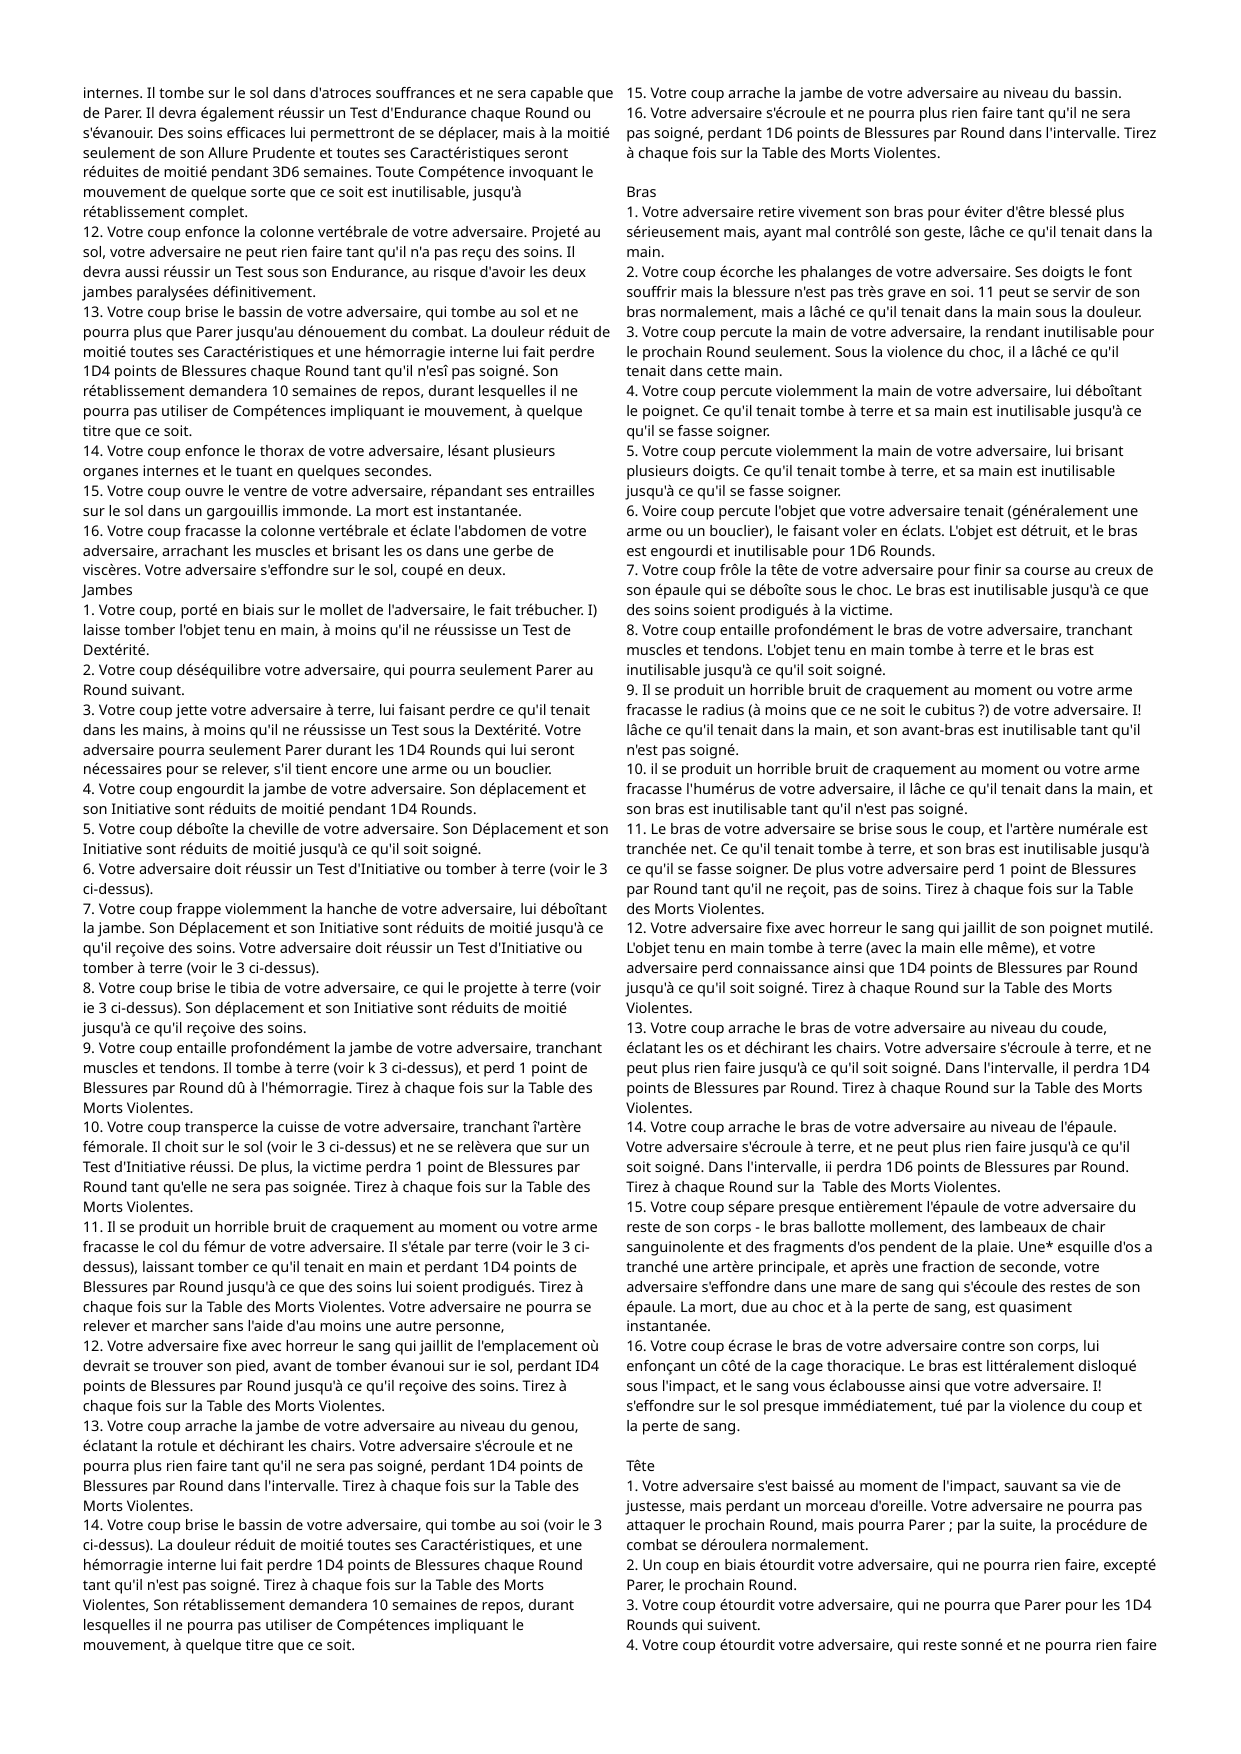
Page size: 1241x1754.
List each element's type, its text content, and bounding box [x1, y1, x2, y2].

text Jambes [83, 580, 614, 600]
text 4. Votre coup étourdit votre adversaire, qui reste sonné et ne pourra rien faire [626, 1634, 1157, 1654]
text 2. Votre coup écorche les phalanges de votre adversaire. Ses doigts le font souffrir mais la blessure n'est pas très grave en soi. 11 peut se servir de son bras normalement, mais a lâché ce qu'il tenait dans la main sous la douleur. [626, 262, 1157, 321]
text 10. Votre coup transperce la cuisse de votre adversaire, tranchant î'artère fémorale. Il choit sur le sol (voir le 3 ci-dessus) et ne se relèvera que sur un Test d'Initiative réussi. De plus, la victime perdra 1 point de Blessures par Round tant qu'elle ne sera pas soignée. Tirez à chaque fois sur la Table des Morts Violentes. [83, 1117, 614, 1217]
text 16. Votre coup écrase le bras de votre adversaire contre son corps, lui enfonçant un côté de la cage thoracique. Le bras est littéralement disloqué sous l'impact, et le sang vous éclabousse ainsi que votre adversaire. I! s'effondre sur le sol presque immédiatement, tué par la violence du coup et la perte de sang. [626, 1336, 1157, 1436]
text 8. Votre coup brise le tibia de votre adversaire, ce qui le projette à terre (voir ie 3 ci-dessus). Son déplacement et son Initiative sont réduits de moitié jusqu'à ce qu'il reçoive des soins. [83, 978, 614, 1038]
text 13. Votre coup arrache la jambe de votre adversaire au niveau du genou, éclatant la rotule et déchirant les chairs. Votre adversaire s'écroule et ne pourra plus rien faire tant qu'il ne sera pas soigné, perdant 1D4 points de Blessures par Round dans l'intervalle. Tirez à chaque fois sur la Table des Morts Violentes. [83, 1416, 614, 1515]
text 1. Votre adversaire s'est baissé au moment de l'impact, sauvant sa vie de justesse, mais perdant un morceau d'oreille. Votre adversaire ne pourra pas attaquer le prochain Round, mais pourra Parer ; par la suite, la procédure de combat se déroulera normalement. [626, 1475, 1157, 1555]
text 12. Votre coup enfonce la colonne vertébrale de votre adversaire. Projeté au sol, votre adversaire ne peut rien faire tant qu'il n'a pas reçu des soins. Il devra aussi réussir un Test sous son Endurance, au risque d'avoir les deux jambes paralysées définitivement. [83, 222, 614, 302]
text Tête [626, 1456, 1157, 1475]
text 4. Votre coup engourdit la jambe de votre adversaire. Son déplacement et son Initiative sont réduits de moitié pendant 1D4 Rounds. [83, 779, 614, 819]
text 11. Le bras de votre adversaire se brise sous le coup, et l'artère numérale est tranchée net. Ce qu'il tenait tombe à terre, et son bras est inutilisable jusqu'à ce qu'il se fasse soigner. De plus votre adversaire perd 1 point de Blessures par Round tant qu'il ne reçoit, pas de soins. Tirez à chaque fois sur la Table des Morts Violentes. [626, 819, 1157, 918]
text 11. Il se produit un horrible bruit de craquement au moment ou votre arme fracasse le col du fémur de votre adversaire. Il s'étale par terre (voir le 3 ci-dessus), laissant tomber ce qu'il tenait en main et perdant 1D4 points de Blessures par Round jusqu'à ce que des soins lui soient prodigués. Tirez à chaque fois sur la Table des Morts Violentes. Votre adversaire ne pourra se relever et marcher sans l'aide d'au moins une autre personne, [83, 1217, 614, 1336]
text 5. Votre coup déboîte la cheville de votre adversaire. Son Déplacement et son Initiative sont réduits de moitié jusqu'à ce qu'il soit soigné. [83, 819, 614, 859]
text internes. Il tombe sur le sol dans d'atroces souffrances et ne sera capable que de Parer. Il devra également réussir un Test d'Endurance chaque Round ou s'évanouir. Des soins efficaces lui permettront de se déplacer, mais à la moitié seulement de son Allure Prudente et toutes ses Caractéristiques seront réduites de moitié pendant 3D6 semaines. Toute Compétence invoquant le mouvement de quelque sorte que ce soit est inutilisable, jusqu'à rétablissement complet. [83, 83, 614, 222]
text 8. Votre coup entaille profondément le bras de votre adversaire, tranchant muscles et tendons. L'objet tenu en main tombe à terre et le bras est inutilisable jusqu'à ce qu'il soit soigné. [626, 620, 1157, 679]
text 3. Votre coup jette votre adversaire à terre, lui faisant perdre ce qu'il tenait dans les mains, à moins qu'il ne réussisse un Test sous la Dextérité. Votre adversaire pourra seulement Parer durant les 1D4 Rounds qui lui seront nécessaires pour se relever, s'il tient encore une arme ou un bouclier. [83, 699, 614, 779]
text 9. Il se produit un horrible bruit de craquement au moment ou votre arme fracasse le radius (à moins que ce ne soit le cubitus ?) de votre adversaire. I! lâche ce qu'il tenait dans la main, et son avant-bras est inutilisable tant qu'il n'est pas soigné. [626, 679, 1157, 759]
text 16. Votre adversaire s'écroule et ne pourra plus rien faire tant qu'il ne sera pas soigné, perdant 1D6 points de Blessures par Round dans l'intervalle. Tirez à chaque fois sur la Table des Morts Violentes. [626, 103, 1157, 162]
text 14. Votre coup enfonce le thorax de votre adversaire, lésant plusieurs organes internes et le tuant en quelques secondes. [83, 441, 614, 481]
text 3. Votre coup percute la main de votre adversaire, la rendant inutilisable pour le prochain Round seulement. Sous la violence du choc, il a lâché ce qu'il tenait dans cette main. [626, 321, 1157, 381]
text 16. Votre coup fracasse la colonne vertébrale et éclate l'abdomen de votre adversaire, arrachant les muscles et brisant les os dans une gerbe de viscères. Votre adversaire s'effondre sur le sol, coupé en deux. [83, 520, 614, 580]
text 15. Votre coup arrache la jambe de votre adversaire au niveau du bassin. [626, 83, 1157, 103]
text 14. Votre coup brise le bassin de votre adversaire, qui tombe au soi (voir le 3 ci-dessus). La douleur réduit de moitié toutes ses Caractéristiques, et une hémorragie interne lui fait perdre 1D4 points de Blessures chaque Round tant qu'il n'est pas soigné. Tirez à chaque fois sur la Table des Morts Violentes, Son rétablissement demandera 10 semaines de repos, durant lesquelles il ne pourra pas utiliser de Compétences impliquant le mouvement, à quelque titre que ce soit. [83, 1515, 614, 1654]
text 5. Votre coup percute violemment la main de votre adversaire, lui brisant plusieurs doigts. Ce qu'il tenait tombe à terre, et sa main est inutilisable jusqu'à ce qu'il se fasse soigner. [626, 441, 1157, 501]
text 13. Votre coup arrache le bras de votre adversaire au niveau du coude, éclatant les os et déchirant les chairs. Votre adversaire s'écroule à terre, et ne peut plus rien faire jusqu'à ce qu'il soit soigné. Dans l'intervalle, il perdra 1D4 points de Blessures par Round. Tirez à chaque Round sur la Table des Morts Violentes. [626, 1018, 1157, 1117]
text 7. Votre coup frappe violemment la hanche de votre adversaire, lui déboîtant la jambe. Son Déplacement et son Initiative sont réduits de moitié jusqu'à ce qu'il reçoive des soins. Votre adversaire doit réussir un Test d'Initiative ou tomber à terre (voir le 3 ci-dessus). [83, 898, 614, 978]
text 9. Votre coup entaille profondément la jambe de votre adversaire, tranchant muscles et tendons. Il tombe à terre (voir k 3 ci-dessus), et perd 1 point de Blessures par Round dû à l'hémorragie. Tirez à chaque fois sur la Table des Morts Violentes. [83, 1038, 614, 1117]
text 1. Votre coup, porté en biais sur le mollet de l'adversaire, le fait trébucher. I) laisse tomber l'objet tenu en main, à moins qu'il ne réussisse un Test de Dextérité. [83, 600, 614, 660]
text 6. Voire coup percute l'objet que votre adversaire tenait (généralement une arme ou un bouclier), le faisant voler en éclats. L'objet est détruit, et le bras est engourdi et inutilisable pour 1D6 Rounds. [626, 501, 1157, 560]
text 3. Votre coup étourdit votre adversaire, qui ne pourra que Parer pour les 1D4 Rounds qui suivent. [626, 1595, 1157, 1634]
text 12. Votre adversaire fixe avec horreur le sang qui jaillit de son poignet mutilé. L'objet tenu en main tombe à terre (avec la main elle même), et votre adversaire perd connaissance ainsi que 1D4 points de Blessures par Round jusqu'à ce qu'il soit soigné. Tirez à chaque Round sur la Table des Morts Violentes. [626, 918, 1157, 1018]
text 4. Votre coup percute violemment la main de votre adversaire, lui déboîtant le poignet. Ce qu'il tenait tombe à terre et sa main est inutilisable jusqu'à ce qu'il se fasse soigner. [626, 381, 1157, 441]
text 6. Votre adversaire doit réussir un Test d'Initiative ou tomber à terre (voir le 3 ci-dessus). [83, 859, 614, 898]
text 14. Votre coup arrache le bras de votre adversaire au niveau de l'épaule. Votre adversaire s'écroule à terre, et ne peut plus rien faire jusqu'à ce qu'il soit soigné. Dans l'intervalle, ii perdra 1D6 points de Blessures par Round. Tirez à chaque Round sur la Table des Morts Violentes. [626, 1117, 1157, 1197]
text Bras [626, 182, 1157, 202]
text 2. Un coup en biais étourdit votre adversaire, qui ne pourra rien faire, excepté Parer, le prochain Round. [626, 1555, 1157, 1595]
text 13. Votre coup brise le bassin de votre adversaire, qui tombe au sol et ne pourra plus que Parer jusqu'au dénouement du combat. La douleur réduit de moitié toutes ses Caractéristiques et une hémorragie interne lui fait perdre 1D4 points de Blessures chaque Round tant qu'il n'esî pas soigné. Son rétablissement demandera 10 semaines de repos, durant lesquelles il ne pourra pas utiliser de Compétences impliquant ie mouvement, à quelque titre que ce soit. [83, 302, 614, 441]
text 1. Votre adversaire retire vivement son bras pour éviter d'être blessé plus sérieusement mais, ayant mal contrôlé son geste, lâche ce qu'il tenait dans la main. [626, 202, 1157, 262]
text 7. Votre coup frôle la tête de votre adversaire pour finir sa course au creux de son épaule qui se déboîte sous le choc. Le bras est inutilisable jusqu'à ce que des soins soient prodigués à la victime. [626, 560, 1157, 620]
text 2. Votre coup déséquilibre votre adversaire, qui pourra seulement Parer au Round suivant. [83, 660, 614, 699]
text 15. Votre coup sépare presque entièrement l'épaule de votre adversaire du reste de son corps - le bras ballotte mollement, des lambeaux de chair sanguinolente et des fragments d'os pendent de la plaie. Une* esquille d'os a tranché une artère principale, et après une fraction de seconde, votre adversaire s'effondre dans une mare de sang qui s'écoule des restes de son épaule. La mort, due au choc et à la perte de sang, est quasiment instantanée. [626, 1197, 1157, 1336]
text 10. il se produit un horrible bruit de craquement au moment ou votre arme fracasse l'humérus de votre adversaire, il lâche ce qu'il tenait dans la main, et son bras est inutilisable tant qu'il n'est pas soigné. [626, 759, 1157, 819]
text 15. Votre coup ouvre le ventre de votre adversaire, répandant ses entrailles sur le sol dans un gargouillis immonde. La mort est instantanée. [83, 481, 614, 520]
text 12. Votre adversaire fixe avec horreur le sang qui jaillit de l'emplacement où devrait se trouver son pied, avant de tomber évanoui sur ie sol, perdant ID4 points de Blessures par Round jusqu'à ce qu'il reçoive des soins. Tirez à chaque fois sur la Table des Morts Violentes. [83, 1336, 614, 1416]
